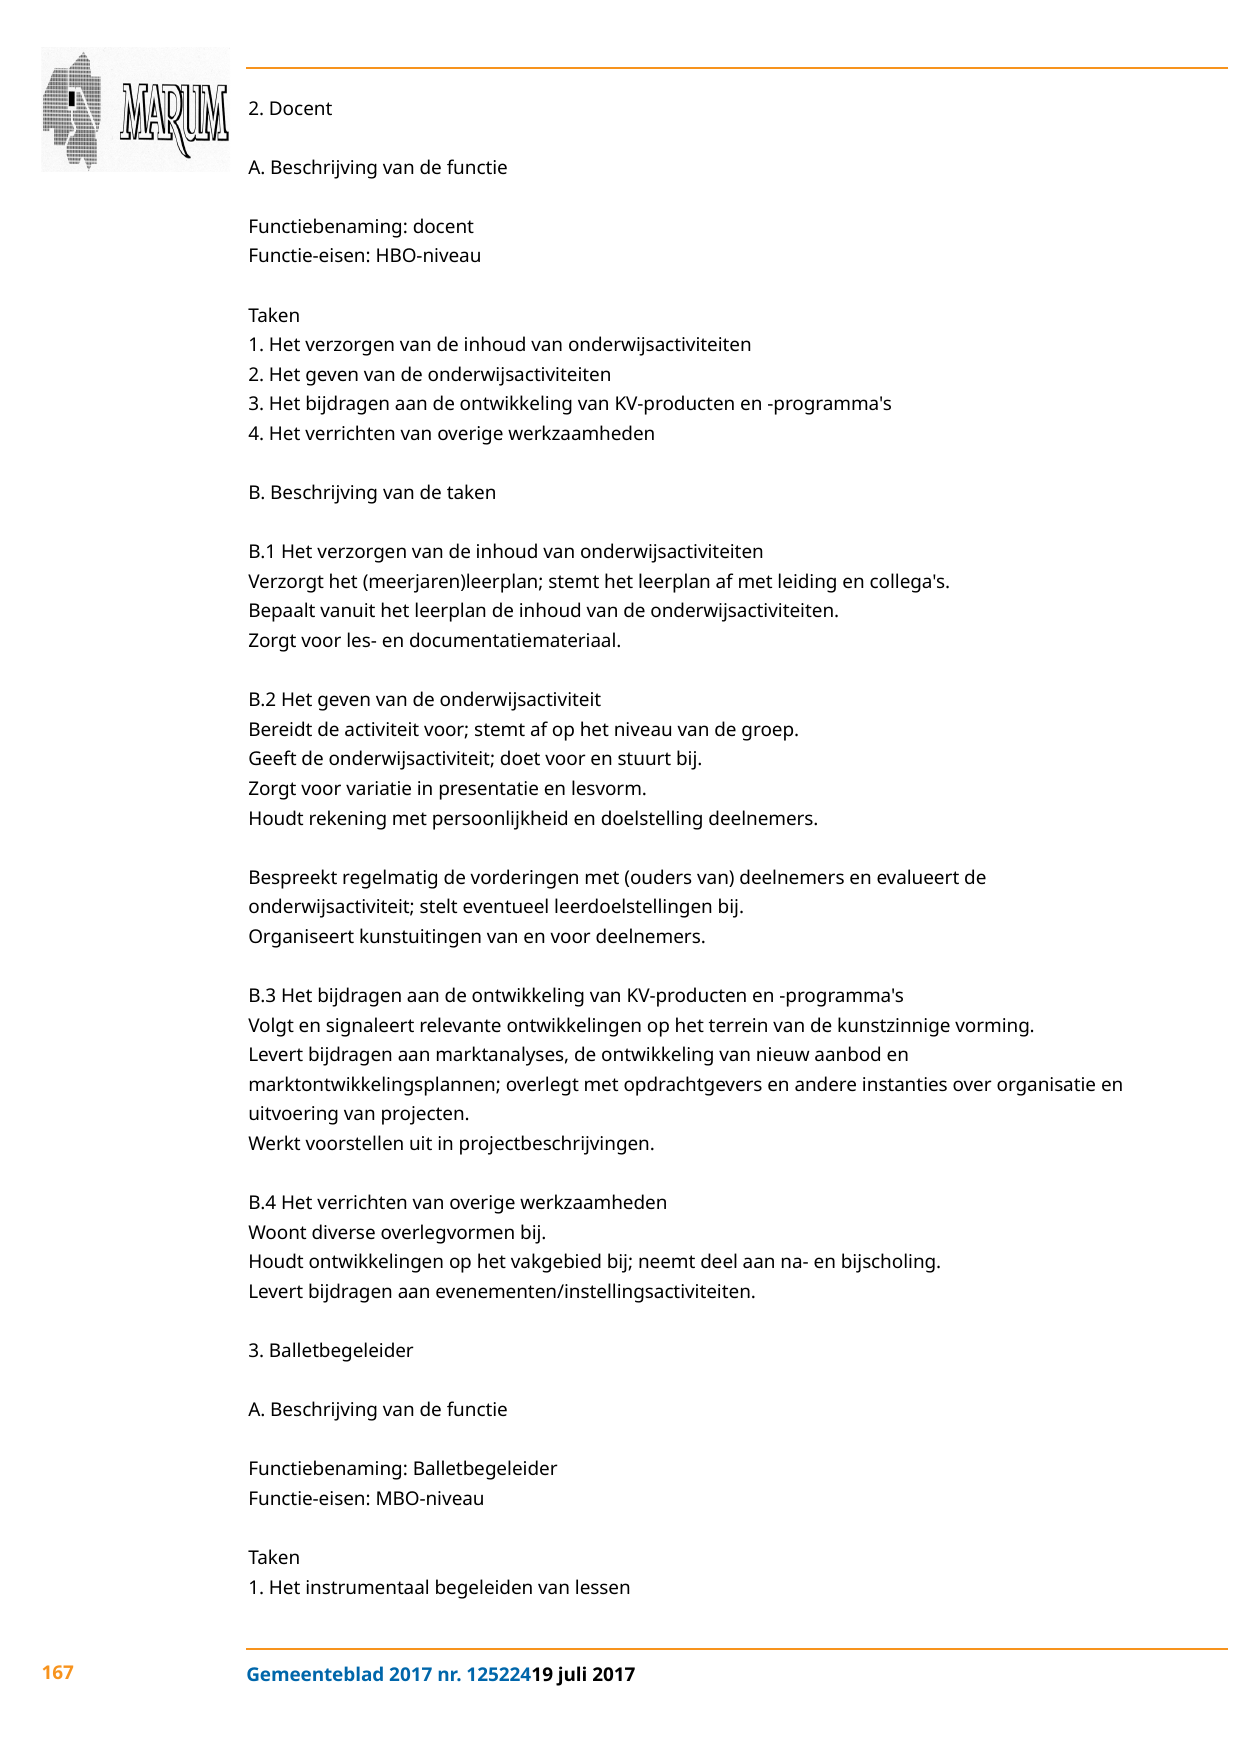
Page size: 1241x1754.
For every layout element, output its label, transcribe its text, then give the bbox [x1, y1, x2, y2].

text 2. Het geven van de onderwijsactiviteiten [248, 361, 1152, 387]
text 2. Docent [248, 95, 1152, 121]
text Functie-eisen: MBO-niveau [248, 1485, 1152, 1511]
text Bereidt de activiteit voor; stemt af op het niveau van de groep. [248, 716, 1152, 742]
text A. Beschrijving van de functie [248, 1396, 1152, 1422]
text B.4 Het verrichten van overige werkzaamheden [248, 1189, 1152, 1215]
text Houdt rekening met persoonlijkheid en doelstelling deelnemers. [248, 805, 1152, 831]
text Levert bijdragen aan marktanalyses, de ontwikkeling van nieuw aanbod en marktontwikkelingsplannen; overlegt met opdrachtgevers en andere instanties over organisatie en uitvoering van projecten. [248, 1041, 1152, 1126]
text Zorgt voor variatie in presentatie en lesvorm. [248, 775, 1152, 801]
text 4. Het verrichten van overige werkzaamheden [248, 420, 1152, 446]
text Woont diverse overlegvormen bij. [248, 1219, 1152, 1245]
text Werkt voorstellen uit in projectbeschrijvingen. [248, 1130, 1152, 1156]
text B. Beschrijving van de taken [248, 479, 1152, 505]
text B.1 Het verzorgen van de inhoud van onderwijsactiviteiten [248, 538, 1152, 564]
text Houdt ontwikkelingen op het vakgebied bij; neemt deel aan na- en bijscholing. [248, 1248, 1152, 1274]
text A. Beschrijving van de functie [248, 154, 1152, 180]
text 3. Balletbegeleider [248, 1337, 1152, 1363]
text Organiseert kunstuitingen van en voor deelnemers. [248, 923, 1152, 949]
text B.3 Het bijdragen aan de ontwikkeling van KV-producten en -programma's [248, 982, 1152, 1008]
text 3. Het bijdragen aan de ontwikkeling van KV-producten en -programma's [248, 391, 1152, 416]
text Verzorgt het (meerjaren)leerplan; stemt het leerplan af met leiding en collega's. [248, 568, 1152, 594]
text Zorgt voor les- en documentatiemateriaal. [248, 627, 1152, 653]
text 1. Het verzorgen van de inhoud van onderwijsactiviteiten [248, 331, 1152, 357]
text Volgt en signaleert relevante ontwikkelingen op het terrein van de kunstzinnige vorming. [248, 1012, 1152, 1038]
text B.2 Het geven van de onderwijsactiviteit [248, 686, 1152, 712]
text Levert bijdragen aan evenementen/instellingsactiviteiten. [248, 1278, 1152, 1304]
text Functiebenaming: docent [248, 213, 1152, 239]
text Geeft de onderwijsactiviteit; doet voor en stuurt bij. [248, 746, 1152, 771]
text 1. Het instrumentaal begeleiden van lessen [248, 1574, 1152, 1600]
picture [41, 47, 231, 172]
text Taken [248, 302, 1152, 328]
text Bespreekt regelmatig de vorderingen met (ouders van) deelnemers en evalueert de onderwijsactiviteit; stelt eventueel leerdoelstellingen bij. [248, 864, 1152, 919]
text Taken [248, 1544, 1152, 1570]
text Functiebenaming: Balletbegeleider [248, 1456, 1152, 1481]
text Bepaalt vanuit het leerplan de inhoud van de onderwijsactiviteiten. [248, 598, 1152, 623]
text Functie-eisen: HBO-niveau [248, 243, 1152, 268]
